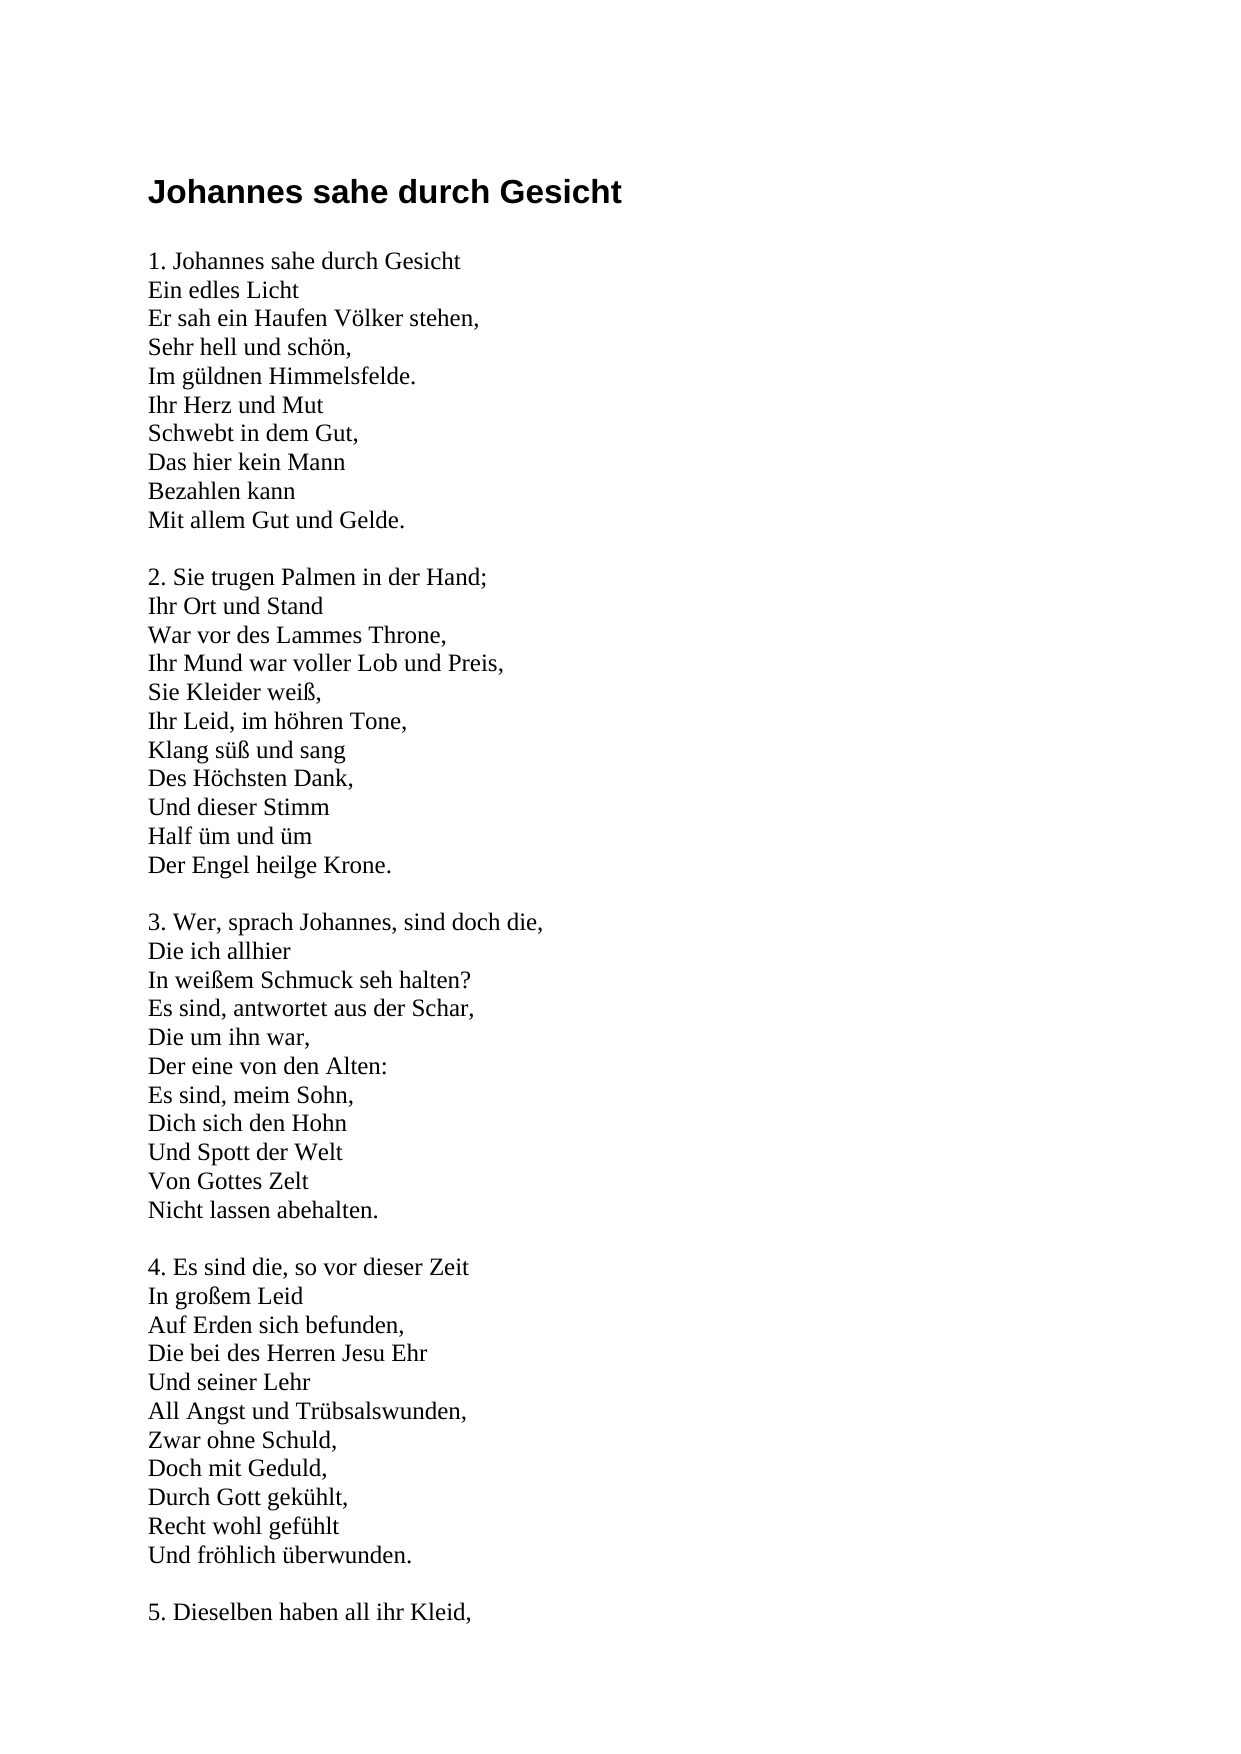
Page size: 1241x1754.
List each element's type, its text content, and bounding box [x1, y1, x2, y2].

text Durch Gott gekühlt, [148, 1482, 1093, 1511]
text Klang süß und sang [148, 735, 1093, 763]
text In weißem Schmuck seh halten? [148, 965, 1093, 993]
text Die bei des Herren Jesu Ehr [148, 1338, 1093, 1367]
text Mit allem Gut und Gelde. [148, 505, 1093, 533]
text War vor des Lammes Throne, [148, 620, 1093, 648]
text Half üm und üm [148, 821, 1093, 850]
text 2. Sie trugen Palmen in der Hand; [148, 562, 1093, 591]
text Zwar ohne Schuld, [148, 1425, 1093, 1453]
text 5. Dieselben haben all ihr Kleid, [148, 1597, 1093, 1626]
text Auf Erden sich befunden, [148, 1310, 1093, 1338]
text Und seiner Lehr [148, 1367, 1093, 1396]
text Der Engel heilge Krone. [148, 850, 1093, 878]
text Von Gottes Zelt [148, 1166, 1093, 1195]
text Ihr Leid, im höhren Tone, [148, 706, 1093, 735]
text Sie Kleider weiß, [148, 677, 1093, 706]
text 3. Wer, sprach Johannes, sind doch die, [148, 907, 1093, 936]
text Die um ihn war, [148, 1022, 1093, 1051]
text Des Höchsten Dank, [148, 763, 1093, 792]
text Es sind, antwortet aus der Schar, [148, 993, 1093, 1022]
text Recht wohl gefühlt [148, 1511, 1093, 1540]
text Die ich allhier [148, 936, 1093, 965]
text Nicht lassen abehalten. [148, 1195, 1093, 1223]
text Schwebt in dem Gut, [148, 418, 1093, 447]
text In großem Leid [148, 1281, 1093, 1310]
text All Angst und Trübsalswunden, [148, 1396, 1093, 1425]
text 4. Es sind die, so vor dieser Zeit [148, 1252, 1093, 1281]
text Es sind, meim Sohn, [148, 1080, 1093, 1108]
text Ihr Herz und Mut [148, 390, 1093, 418]
text Ihr Mund war voller Lob und Preis, [148, 648, 1093, 677]
text Dich sich den Hohn [148, 1108, 1093, 1137]
subtitle Johannes sahe durch Gesicht [148, 173, 1093, 211]
text Ein edles Licht [148, 275, 1093, 303]
text Der eine von den Alten: [148, 1051, 1093, 1080]
text 1. Johannes sahe durch Gesicht [148, 246, 1093, 275]
text Und fröhlich überwunden. [148, 1540, 1093, 1568]
text Das hier kein Mann [148, 447, 1093, 476]
text Sehr hell und schön, [148, 332, 1093, 361]
text Im güldnen Himmelsfelde. [148, 361, 1093, 390]
text Bezahlen kann [148, 476, 1093, 505]
text Ihr Ort und Stand [148, 591, 1093, 620]
text Doch mit Geduld, [148, 1453, 1093, 1482]
text Er sah ein Haufen Völker stehen, [148, 303, 1093, 332]
text Und Spott der Welt [148, 1137, 1093, 1166]
text Und dieser Stimm [148, 792, 1093, 821]
